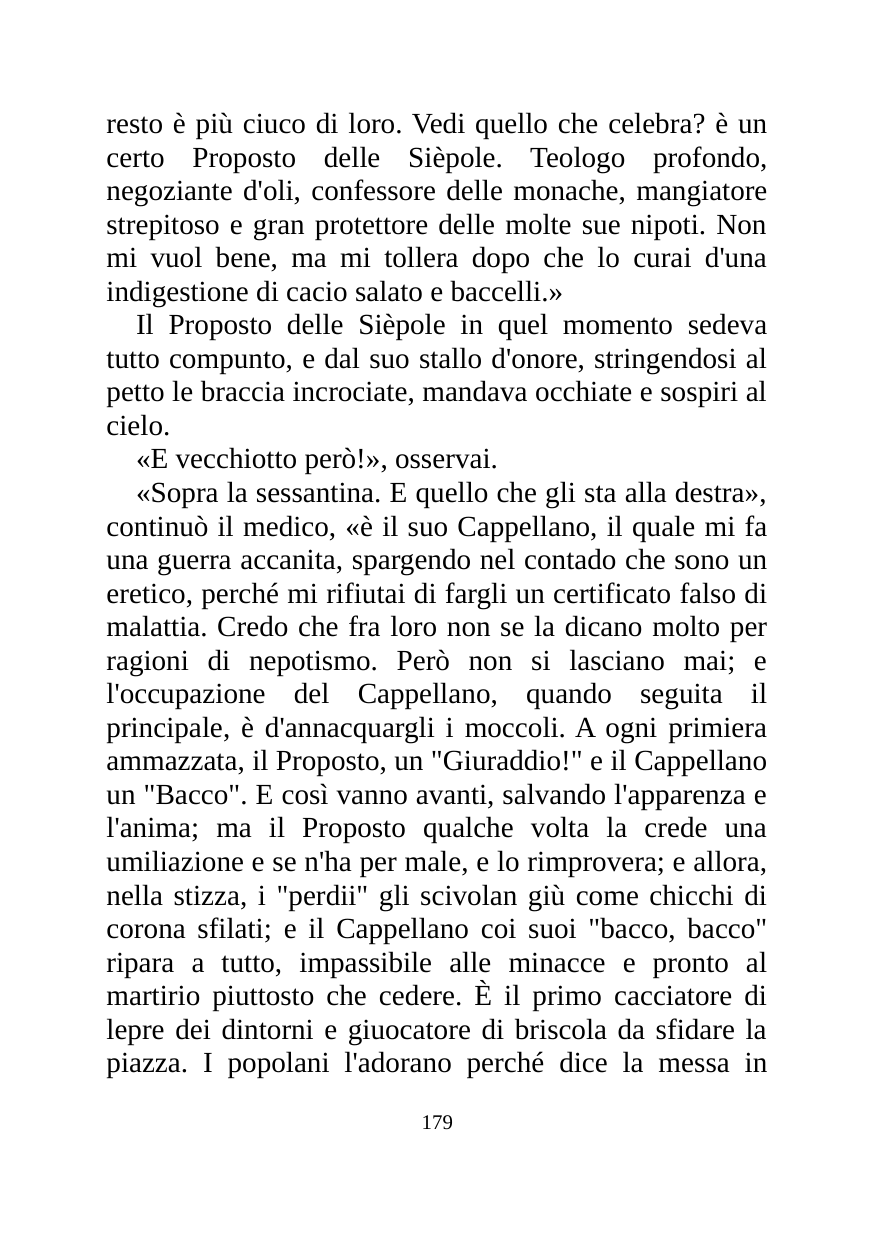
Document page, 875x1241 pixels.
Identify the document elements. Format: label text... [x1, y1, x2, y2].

text «Sopra la sessantina. E quello che gli sta alla destra», continuò il medico, «è il suo Cappellano, il quale mi fa una guerra accanita, spargendo nel contado che sono un eretico, perché mi rifiutai di fargli un certificato falso di malattia. Credo che fra loro non se la dicano molto per ragioni di nepotismo. Però non si lasciano mai; e l'occupazione del Cappellano, quando seguita il principale, è d'annacquargli i moccoli. A ogni primiera ammazzata, il Proposto, un "Giuraddio!" e il Cappellano un "Bacco". E così vanno avanti, salvando l'apparenza e l'anima; ma il Proposto qualche volta la crede una umiliazione e se n'ha per male, e lo rimprovera; e allora, nella stizza, i "perdii" gli scivolan giù come chicchi di corona sfilati; e il Cappellano coi suoi "bacco, bacco" ripara a tutto, impassibile alle minacce e pronto al martirio piuttosto che cedere. È il primo cacciatore di lepre dei dintorni e giuocatore di briscola da sfidare la piazza. I popolani l'adorano perché dice la messa in [106, 475, 768, 1079]
text resto è più ciuco di loro. Vedi quello che celebra? è un certo Proposto delle Sièpole. Teologo profondo, negoziante d'oli, confessore delle monache, mangiatore strepitoso e gran protettore delle molte sue nipoti. Non mi vuol bene, ma mi tollera dopo che lo curai d'una indigestione di cacio salato e baccelli.» [106, 106, 768, 307]
text Il Proposto delle Sièpole in quel momento sedeva tutto compunto, e dal suo stallo d'onore, stringendosi al petto le braccia incrociate, mandava occhiate e sospiri al cielo. [106, 307, 768, 442]
text «E vecchiotto però!», osservai. [106, 442, 768, 475]
